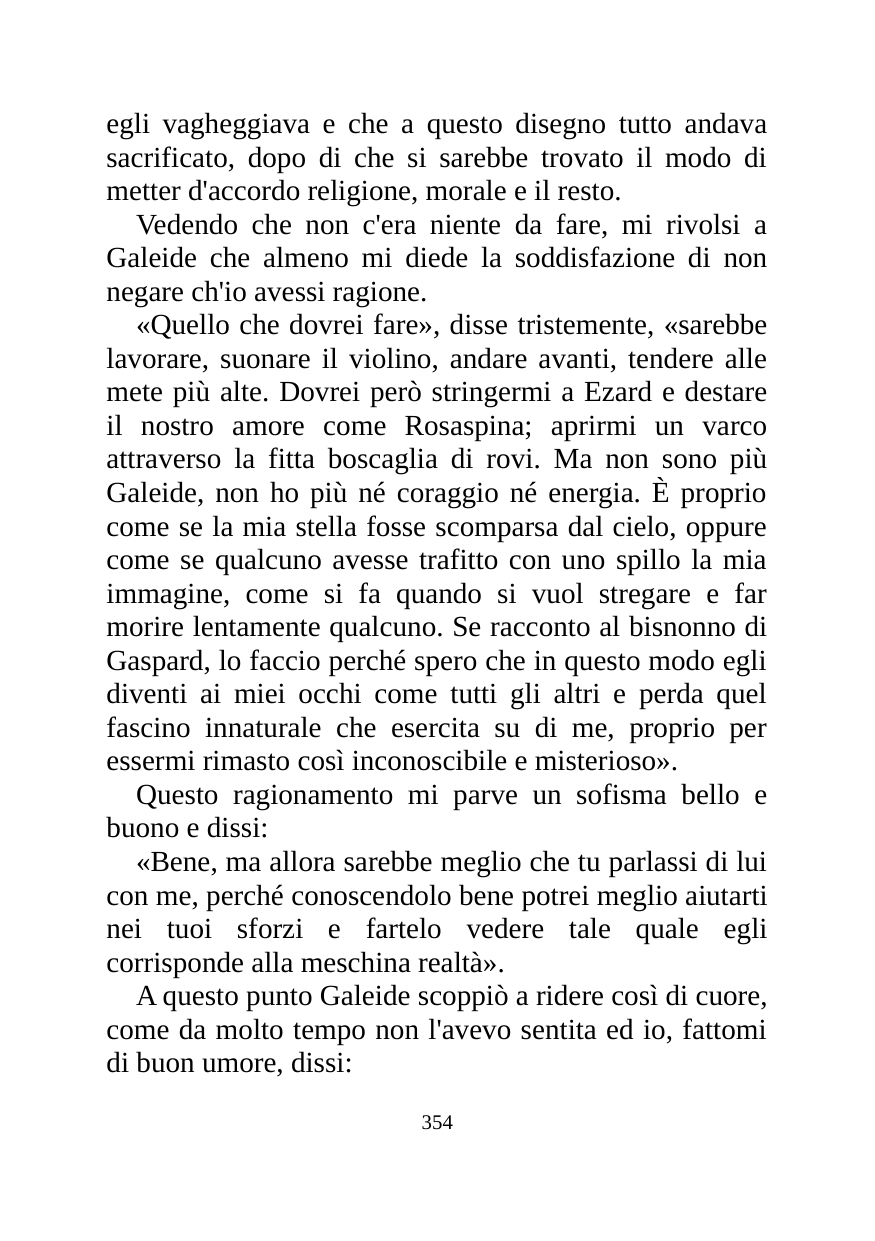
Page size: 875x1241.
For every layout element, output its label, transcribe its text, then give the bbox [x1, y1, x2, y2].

text egli vagheggiava e che a questo disegno tutto andava sacrificato, dopo di che si sarebbe trovato il modo di metter d'accordo religione, morale e il resto. [106, 106, 768, 207]
text A questo punto Galeide scoppiò a ridere così di cuore, come da molto tempo non l'avevo sentita ed io, fattomi di buon umore, dissi: [106, 978, 768, 1079]
text Vedendo che non c'era niente da fare, mi rivolsi a Galeide che almeno mi diede la soddisfazione di non negare ch'io avessi ragione. [106, 207, 768, 307]
text «Bene, ma allora sarebbe meglio che tu parlassi di lui con me, perché conoscendolo bene potrei meglio aiutarti nei tuoi sforzi e fartelo vedere tale quale egli corrisponde alla meschina realtà». [106, 844, 768, 978]
text «Quello che dovrei fare», disse tristemente, «sarebbe lavorare, suonare il violino, andare avanti, tendere alle mete più alte. Dovrei però stringermi a Ezard e destare il nostro amore come Rosaspina; aprirmi un varco attraverso la fitta boscaglia di rovi. Ma non sono più Galeide, non ho più né coraggio né energia. È proprio come se la mia stella fosse scomparsa dal cielo, oppure come se qualcuno avesse trafitto con uno spillo la mia immagine, come si fa quando si vuol stregare e far morire lentamente qualcuno. Se racconto al bisnonno di Gaspard, lo faccio perché spero che in questo modo egli diventi ai miei occhi come tutti gli altri e perda quel fascino innaturale che esercita su di me, proprio per essermi rimasto così inconoscibile e misterioso». [106, 307, 768, 777]
text Questo ragionamento mi parve un sofisma bello e buono e dissi: [106, 777, 768, 844]
